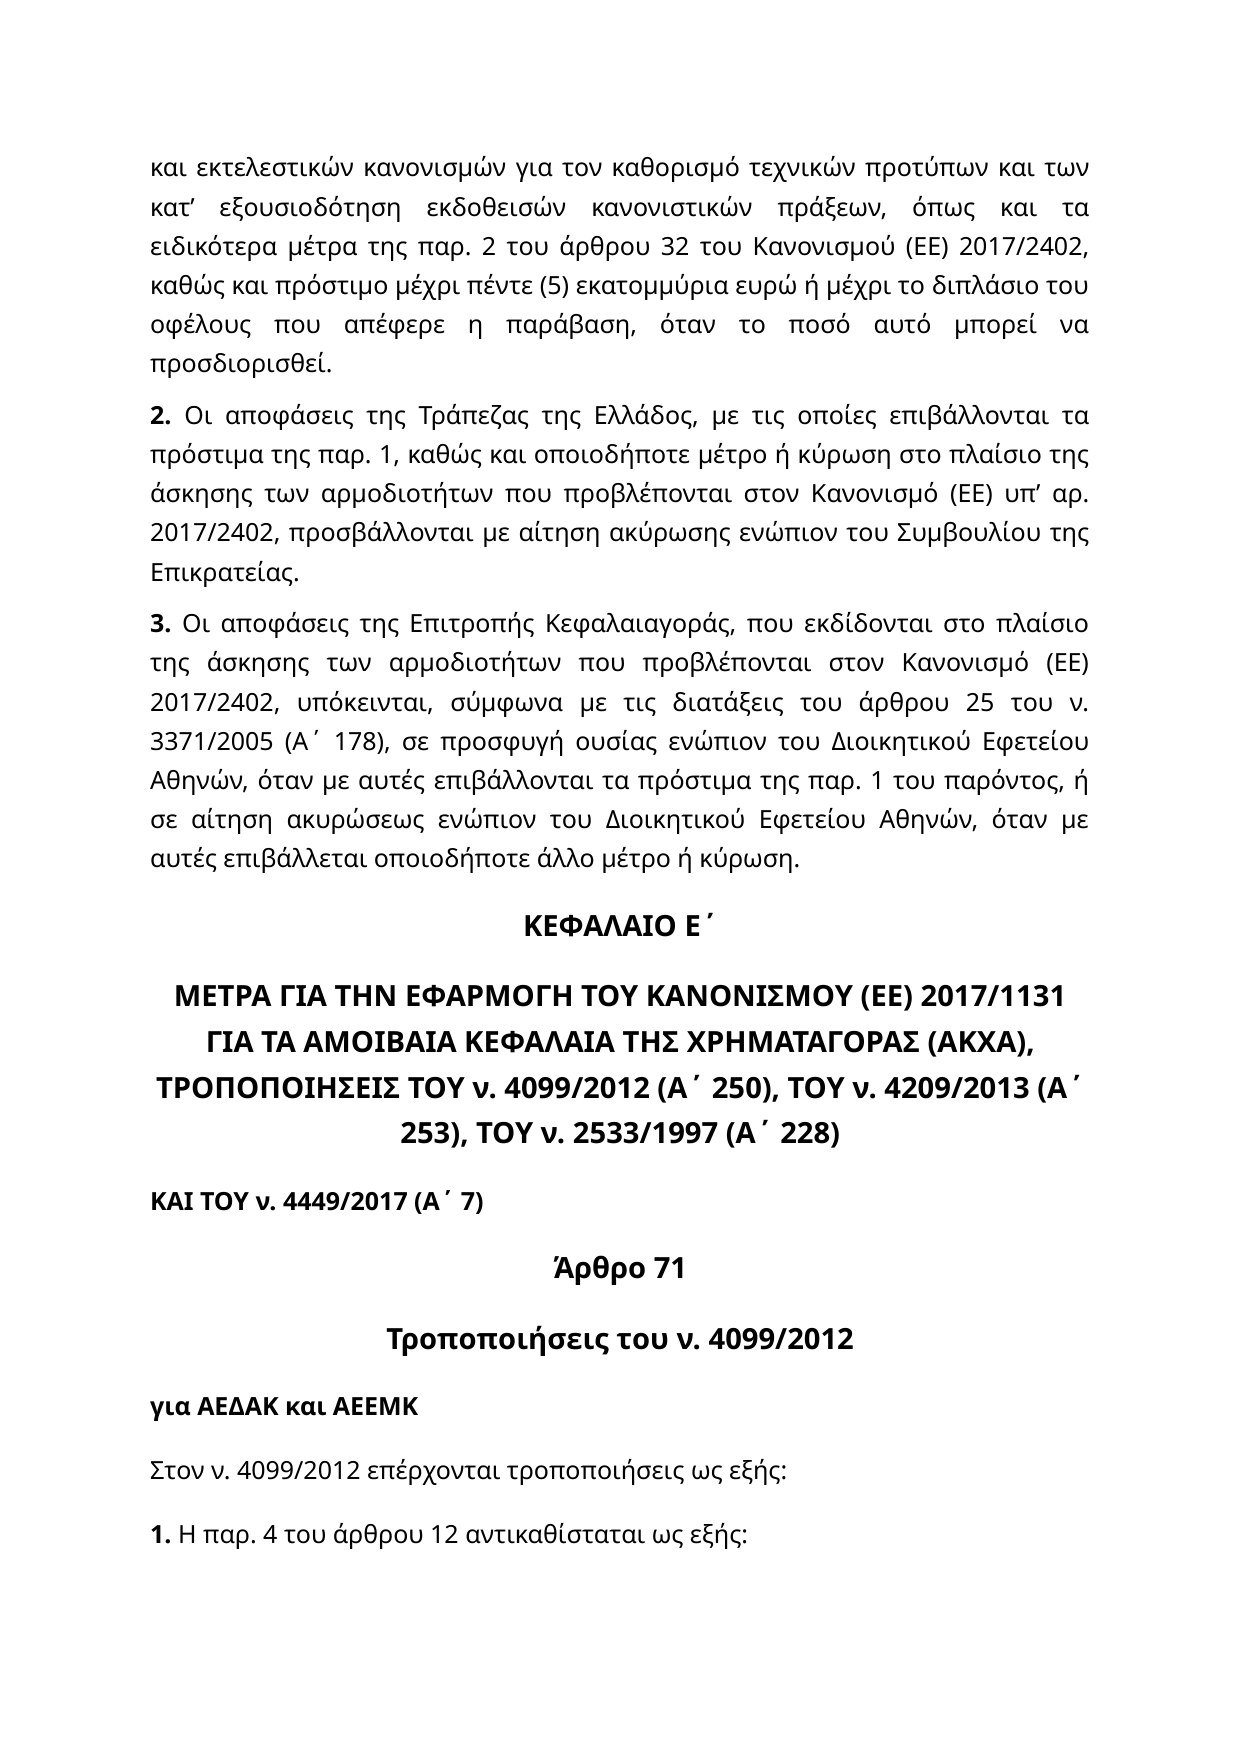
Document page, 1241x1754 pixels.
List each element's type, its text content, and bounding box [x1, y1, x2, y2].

subtitle Άρθρο 71 [150, 1247, 1090, 1287]
text Στον ν. 4099/2012 επέρχονται τροποποιήσεις ως εξής: [150, 1453, 1090, 1487]
subtitle Τροποποιήσεις του ν. 4099/2012 [150, 1318, 1090, 1358]
text για ΑΕΔΑΚ και ΑΕΕΜΚ [150, 1388, 1090, 1423]
text 3. Οι αποφάσεις της Επιτροπής Κεφαλαιαγοράς, που εκδίδονται στο πλαίσιο της άσκησης των αρμοδιοτήτων που προβλέπονται στον Κανονισμό (ΕΕ) 2017/2402, υπόκεινται, σύμφωνα με τις διατάξεις του άρθρου 25 του ν. 3371/2005 (Α΄ 178), σε προσφυγή ουσίας ενώπιον του Διοικητικού Εφετείου Αθηνών, όταν με αυτές επιβάλλονται τα πρόστιμα της παρ. 1 του παρόντος, ή σε αίτηση ακυρώσεως ενώπιον του Διοικητικού Εφετείου Αθηνών, όταν με αυτές επιβάλλεται οποιοδήποτε άλλο μέτρο ή κύρωση. [150, 606, 1090, 875]
text 1. Η παρ. 4 του άρθρου 12 αντικαθίσταται ως εξής: [150, 1517, 1090, 1551]
subtitle ΚΕΦΑΛΑΙΟ Ε΄ [150, 905, 1090, 945]
text ΚΑΙ ΤΟΥ ν. 4449/2017 (Α΄ 7) [150, 1183, 1090, 1217]
text και εκτελεστικών κανονισμών για τον καθορισμό τεχνικών προτύπων και των κατ’ εξουσιοδότηση εκδοθεισών κανονιστικών πράξεων, όπως και τα ειδικότερα μέτρα της παρ. 2 του άρθρου 32 του Κανονισμού (ΕΕ) 2017/2402, καθώς και πρόστιμο μέχρι πέντε (5) εκατομμύρια ευρώ ή μέχρι το διπλάσιο του οφέλους που απέφερε η παράβαση, όταν το ποσό αυτό μπορεί να προσδιορισθεί. [150, 150, 1090, 380]
subtitle ΜΕΤΡΑ ΓΙΑ ΤΗΝ ΕΦΑΡΜΟΓΗ ΤΟΥ ΚΑΝΟΝΙΣΜΟΥ (ΕΕ) 2017/1131 ΓΙΑ ΤΑ ΑΜΟΙΒΑΙΑ ΚΕΦΑΛΑΙΑ ΤΗΣ ΧΡΗΜΑΤΑΓΟΡΑΣ (ΑΚΧΑ), ΤΡΟΠΟΠΟΙΗΣΕΙΣ ΤΟΥ ν. 4099/2012 (Α΄ 250), ΤΟΥ ν. 4209/2013 (Α΄ 253), ΤΟΥ ν. 2533/1997 (Α΄ 228) [150, 976, 1090, 1152]
text 2. Οι αποφάσεις της Τράπεζας της Ελλάδος, με τις οποίες επιβάλλονται τα πρόστιμα της παρ. 1, καθώς και οποιοδήποτε μέτρο ή κύρωση στο πλαίσιο της άσκησης των αρμοδιοτήτων που προβλέπονται στον Κανονισμό (ΕΕ) υπ’ αρ. 2017/2402, προσβάλλονται με αίτηση ακύρωσης ενώπιον του Συμβουλίου της Επικρατείας. [150, 397, 1090, 588]
